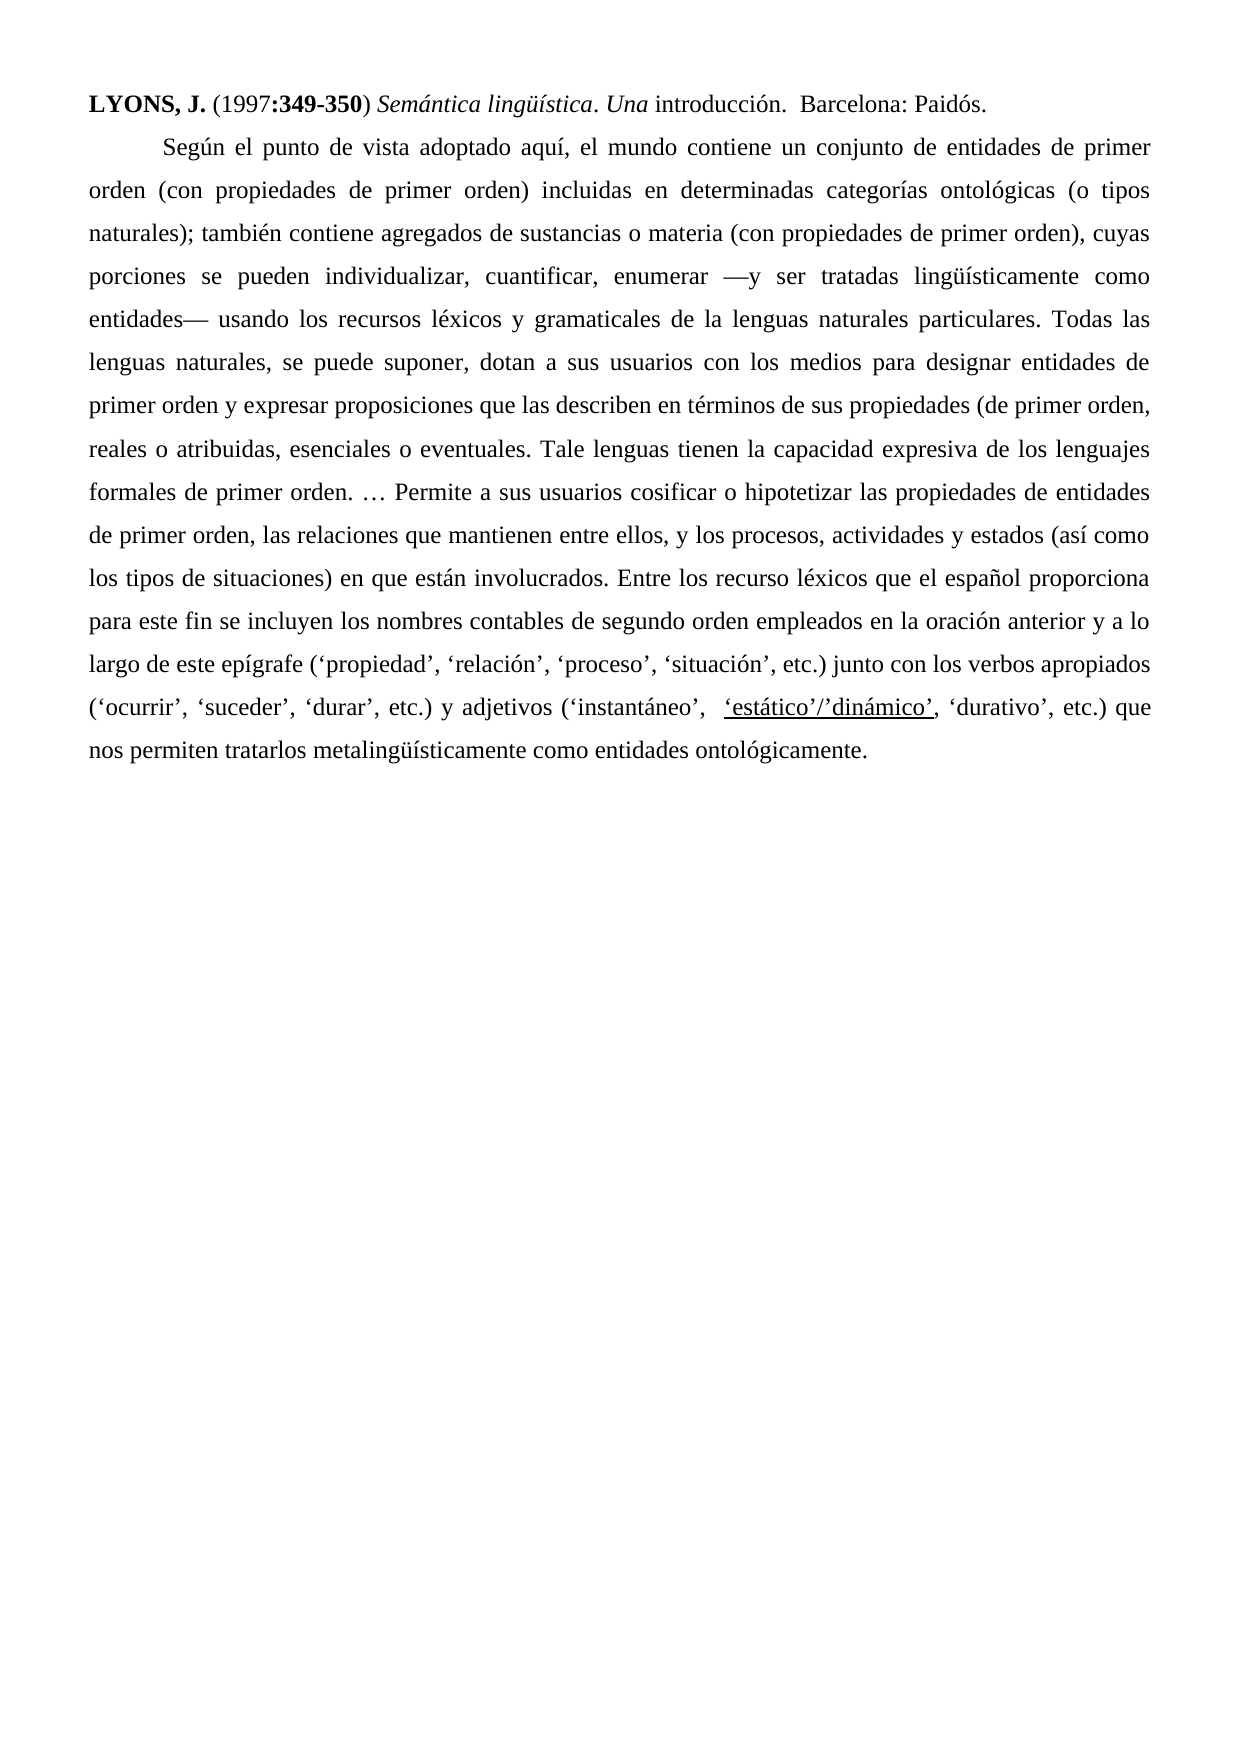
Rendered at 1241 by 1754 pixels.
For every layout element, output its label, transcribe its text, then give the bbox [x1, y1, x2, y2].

text Según el punto de vista adoptado aquí, el mundo contiene un conjunto de entidades de primer orden (con propiedades de primer orden) incluidas en determinadas categorías ontológicas (o tipos naturales); también contiene agregados de sustancias o materia (con propiedades de primer orden), cuyas porciones se pueden individualizar, cuantificar, enumerar —y ser tratadas lingüísticamente como entidades— usando los recursos léxicos y gramaticales de la lenguas naturales particulares. Todas las lenguas naturales, se puede suponer, dotan a sus usuarios con los medios para designar entidades de primer orden y expresar proposiciones que las describen en términos de sus propiedades (de primer orden, reales o atribuidas, esenciales o eventuales. Tale lenguas tienen la capacidad expresiva de los lenguajes formales de primer orden. … Permite a sus usuarios cosificar o hipotetizar las propiedades de entidades de primer orden, las relaciones que mantienen entre ellos, y los procesos, actividades y estados (así como los tipos de situaciones) en que están involucrados. Entre los recurso léxicos que el español proporciona para este fin se incluyen los nombres contables de segundo orden empleados en la oración anterior y a lo largo de este epígrafe (‘propiedad’, ‘relación’, ‘proceso’, ‘situación’, etc.) junto con los verbos apropiados (‘ocurrir’, ‘suceder’, ‘durar’, etc.) y adjetivos (‘instantáneo’, ‘estático’/’dinámico’, ‘durativo’, etc.) que nos permiten tratarlos metalingüísticamente como entidades ontológicamente. [89, 132, 1152, 764]
text LYONS, J. (1997:349-350) Semántica lingüística. Una introducción. Barcelona: Paidós. [89, 89, 1152, 117]
